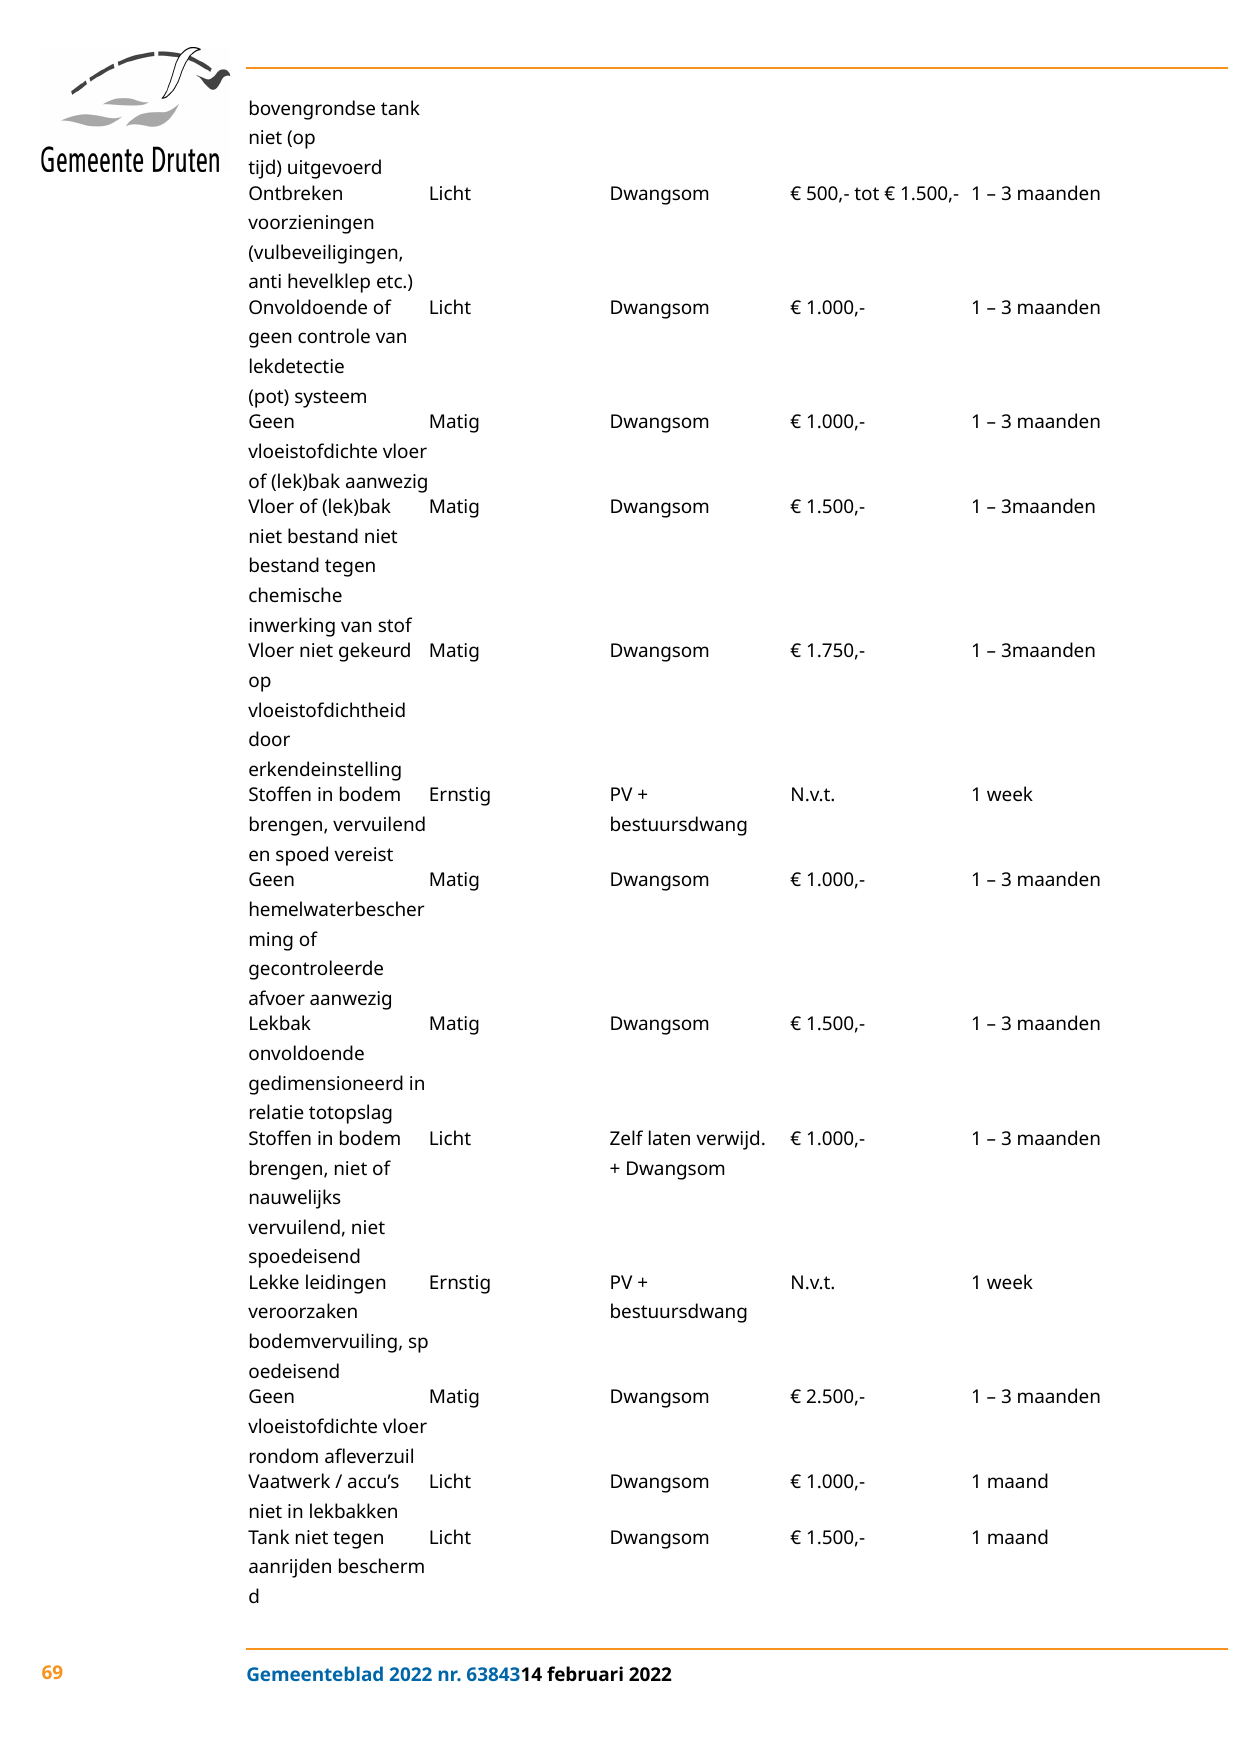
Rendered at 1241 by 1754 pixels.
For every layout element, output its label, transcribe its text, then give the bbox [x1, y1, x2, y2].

table_cell Dwangsom [609, 867, 790, 1011]
table_cell N.v.t. [790, 1269, 971, 1384]
table_cell Vaatwerk / accu’s niet in lekbakken [248, 1469, 429, 1524]
table_cell € 1.750,- [790, 638, 971, 782]
table_cell 1 – 3maanden [971, 494, 1152, 638]
table_cell Ontbreken voorzieningen (vulbeveiligingen, anti hevelklep etc.) [248, 180, 429, 294]
table_cell € 1.000,- [790, 294, 971, 409]
table_cell Licht [429, 1524, 609, 1609]
table_cell € 1.000,- [790, 1125, 971, 1269]
table_cell [609, 95, 790, 180]
table_cell Lekbak onvoldoende gedimensioneerd in relatie totopslag [248, 1011, 429, 1125]
table_cell Dwangsom [609, 1384, 790, 1468]
table_cell € 500,- tot € 1.500,- [790, 180, 971, 294]
table_cell Licht [429, 1469, 609, 1524]
table_cell Matig [429, 494, 609, 638]
table_cell Dwangsom [609, 294, 790, 409]
table_cell Licht [429, 180, 609, 294]
table_cell € 1.500,- [790, 494, 971, 638]
table_cell Geen vloeistofdichte vloer of (lek)bak aanwezig [248, 409, 429, 493]
table_cell € 1.500,- [790, 1011, 971, 1125]
table_cell bovengrondse tank niet (op tijd) uitgevoerd [248, 95, 429, 180]
table_cell Dwangsom [609, 1524, 790, 1609]
table_cell € 1.000,- [790, 409, 971, 493]
table_cell 1 – 3 maanden [971, 1384, 1152, 1468]
table_cell € 2.500,- [790, 1384, 971, 1468]
table_cell PV + bestuursdwang [609, 782, 790, 867]
table_cell 1 – 3 maanden [971, 180, 1152, 294]
table_cell Licht [429, 1125, 609, 1269]
table_cell Geen hemelwaterbescherming of gecontroleerde afvoer aanwezig [248, 867, 429, 1011]
table_cell Onvoldoende of geen controle van lekdetectie (pot) systeem [248, 294, 429, 409]
table_cell 1 – 3 maanden [971, 867, 1152, 1011]
table_cell PV + bestuursdwang [609, 1269, 790, 1384]
table_cell 1 week [971, 782, 1152, 867]
table_cell € 1.000,- [790, 1469, 971, 1524]
table_cell 1 week [971, 1269, 1152, 1384]
table_cell Tank niet tegen aanrijden beschermd [248, 1524, 429, 1609]
table_cell Matig [429, 1011, 609, 1125]
table_cell Ernstig [429, 782, 609, 867]
table_cell [971, 95, 1152, 180]
table_cell € 1.500,- [790, 1524, 971, 1609]
table_cell 1 maand [971, 1524, 1152, 1609]
table_cell Dwangsom [609, 1011, 790, 1125]
table_cell Ernstig [429, 1269, 609, 1384]
table_cell Zelf laten verwijd. + Dwangsom [609, 1125, 790, 1269]
table_cell 1 maand [971, 1469, 1152, 1524]
table_cell [790, 95, 971, 180]
table_cell 1 – 3 maanden [971, 1125, 1152, 1269]
picture [41, 47, 231, 172]
table_cell Stoffen in bodem brengen, niet of nauwelijks vervuilend, niet spoedeisend [248, 1125, 429, 1269]
table_cell Dwangsom [609, 180, 790, 294]
table_cell Dwangsom [609, 638, 790, 782]
table_cell Lekke leidingen veroorzaken bodemvervuiling, spoedeisend [248, 1269, 429, 1384]
table_cell Dwangsom [609, 494, 790, 638]
table_cell Dwangsom [609, 409, 790, 493]
table_cell 1 – 3 maanden [971, 409, 1152, 493]
table_cell Geen vloeistofdichte vloer rondom afleverzuil [248, 1384, 429, 1468]
table_cell Matig [429, 1384, 609, 1468]
table_cell Vloer niet gekeurd op vloeistofdichtheid door erkendeinstelling [248, 638, 429, 782]
table_cell € 1.000,- [790, 867, 971, 1011]
table_cell Matig [429, 867, 609, 1011]
table_cell Matig [429, 638, 609, 782]
table_cell 1 – 3 maanden [971, 294, 1152, 409]
table_cell Vloer of (lek)bak niet bestand niet bestand tegen chemische inwerking van stof [248, 494, 429, 638]
table_cell Matig [429, 409, 609, 493]
table_cell 1 – 3maanden [971, 638, 1152, 782]
table_cell 1 – 3 maanden [971, 1011, 1152, 1125]
table_cell [429, 95, 609, 180]
table_cell Stoffen in bodem brengen, vervuilend en spoed vereist [248, 782, 429, 867]
table_cell N.v.t. [790, 782, 971, 867]
table_cell Licht [429, 294, 609, 409]
table_cell Dwangsom [609, 1469, 790, 1524]
